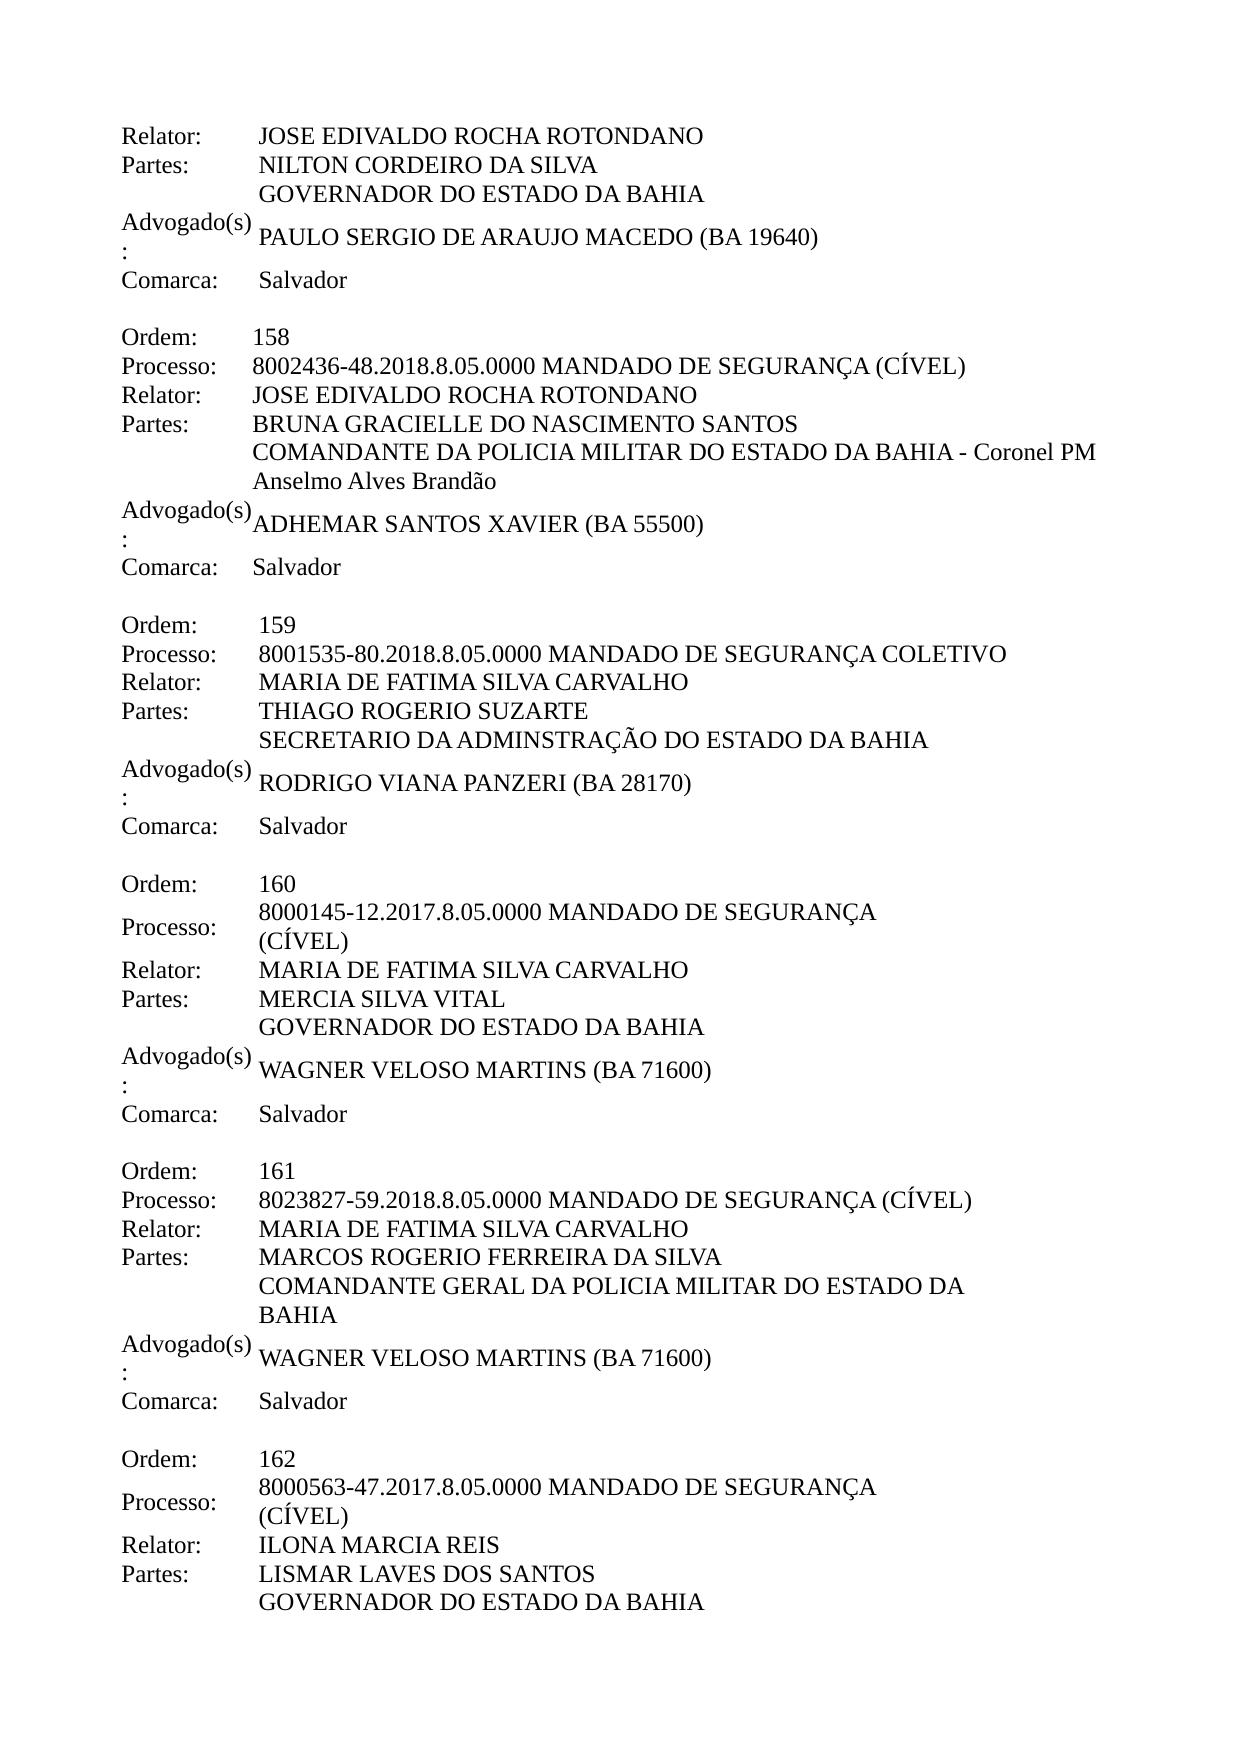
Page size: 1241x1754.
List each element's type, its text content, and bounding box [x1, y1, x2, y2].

table_cell Relator: [121, 121, 258, 150]
table_cell Relator: [121, 955, 258, 984]
table_cell MERCIA SILVA VITAL [258, 984, 972, 1012]
table_cell [121, 725, 258, 754]
table_cell WAGNER VELOSO MARTINS (BA 71600) [258, 1041, 972, 1099]
table_cell Salvador [252, 553, 1098, 581]
table_header 161 [258, 1156, 1044, 1185]
table_header Ordem: [121, 1156, 258, 1185]
table_cell Partes: [121, 150, 258, 179]
table_cell Comarca: [121, 1099, 258, 1127]
table_cell Processo: [121, 351, 252, 380]
table_cell Relator: [121, 380, 252, 409]
table_cell Processo: [121, 1185, 258, 1214]
table_cell Comarca: [121, 811, 258, 840]
table_cell Comarca: [121, 265, 258, 294]
table_cell [118, 118, 1122, 1619]
table_cell SECRETARIO DA ADMINSTRAÇÃO DO ESTADO DA BAHIA [258, 725, 1008, 754]
table_cell Partes: [121, 409, 252, 437]
table_cell RODRIGO VIANA PANZERI (BA 28170) [258, 754, 1008, 811]
table_cell GOVERNADOR DO ESTADO DA BAHIA [258, 1588, 972, 1616]
table_cell Advogado(s): [121, 495, 252, 552]
table_cell LISMAR LAVES DOS SANTOS [258, 1559, 972, 1587]
table_header 162 [258, 1444, 972, 1472]
table_cell PAULO SERGIO DE ARAUJO MACEDO (BA 19640) [258, 208, 972, 265]
table_cell Salvador [258, 265, 972, 294]
table_cell Salvador [258, 1099, 972, 1127]
table_cell JOSE EDIVALDO ROCHA ROTONDANO [258, 121, 972, 150]
table_cell [121, 1271, 258, 1329]
table_cell 8000145-12.2017.8.05.0000 MANDADO DE SEGURANÇA (CÍVEL) [258, 898, 972, 955]
table_cell Processo: [121, 898, 258, 955]
table_cell 8000563-47.2017.8.05.0000 MANDADO DE SEGURANÇA (CÍVEL) [258, 1473, 972, 1530]
table_cell MARIA DE FATIMA SILVA CARVALHO [258, 668, 1008, 696]
table_cell MARIA DE FATIMA SILVA CARVALHO [258, 1214, 1044, 1242]
table_cell [121, 438, 252, 495]
table_cell THIAGO ROGERIO SUZARTE [258, 696, 1008, 725]
table_cell 8023827-59.2018.8.05.0000 MANDADO DE SEGURANÇA (CÍVEL) [258, 1185, 1044, 1214]
table_cell MARIA DE FATIMA SILVA CARVALHO [258, 955, 972, 984]
table_cell COMANDANTE DA POLICIA MILITAR DO ESTADO DA BAHIA - Coronel PM Anselmo Alves Brandão [252, 438, 1098, 495]
table_header Ordem: [121, 1444, 258, 1472]
table_cell Comarca: [121, 1386, 258, 1415]
table_cell Partes: [121, 984, 258, 1012]
table_cell ADHEMAR SANTOS XAVIER (BA 55500) [252, 495, 1098, 552]
table_cell Relator: [121, 1214, 258, 1242]
table_cell [121, 179, 258, 207]
table_cell Advogado(s): [121, 754, 258, 811]
table_cell Partes: [121, 1559, 258, 1587]
table_cell Advogado(s): [121, 1329, 258, 1386]
table_cell Partes: [121, 1243, 258, 1271]
table_header Ordem: [121, 610, 258, 639]
table_cell GOVERNADOR DO ESTADO DA BAHIA [258, 1013, 972, 1041]
table_cell Advogado(s): [121, 1041, 258, 1099]
table_cell Comarca: [121, 553, 252, 581]
table_cell 8001535-80.2018.8.05.0000 MANDADO DE SEGURANÇA COLETIVO [258, 639, 1008, 667]
table_cell NILTON CORDEIRO DA SILVA [258, 150, 972, 179]
table_cell JOSE EDIVALDO ROCHA ROTONDANO [252, 380, 1098, 409]
table_cell Processo: [121, 1473, 258, 1530]
table_cell [121, 1013, 258, 1041]
table_cell Processo: [121, 639, 258, 667]
table_header 160 [258, 869, 972, 897]
table_header Ordem: [121, 323, 252, 351]
table_header 159 [258, 610, 1008, 639]
table_cell GOVERNADOR DO ESTADO DA BAHIA [258, 179, 972, 207]
table_cell Relator: [121, 668, 258, 696]
table_cell 8002436-48.2018.8.05.0000 MANDADO DE SEGURANÇA (CÍVEL) [252, 351, 1098, 380]
table_header 158 [252, 323, 1098, 351]
table_cell MARCOS ROGERIO FERREIRA DA SILVA [258, 1243, 1044, 1271]
table_cell Salvador [258, 1386, 1044, 1415]
table_cell WAGNER VELOSO MARTINS (BA 71600) [258, 1329, 1044, 1386]
table_cell ILONA MARCIA REIS [258, 1530, 972, 1559]
table_cell Relator: [121, 1530, 258, 1559]
table_cell BRUNA GRACIELLE DO NASCIMENTO SANTOS [252, 409, 1098, 437]
table_header Ordem: [121, 869, 258, 897]
table_cell Advogado(s): [121, 208, 258, 265]
table_cell Partes: [121, 696, 258, 725]
table_cell Salvador [258, 811, 1008, 840]
table_cell COMANDANTE GERAL DA POLICIA MILITAR DO ESTADO DA BAHIA [258, 1271, 1044, 1329]
table_cell [121, 1588, 258, 1616]
